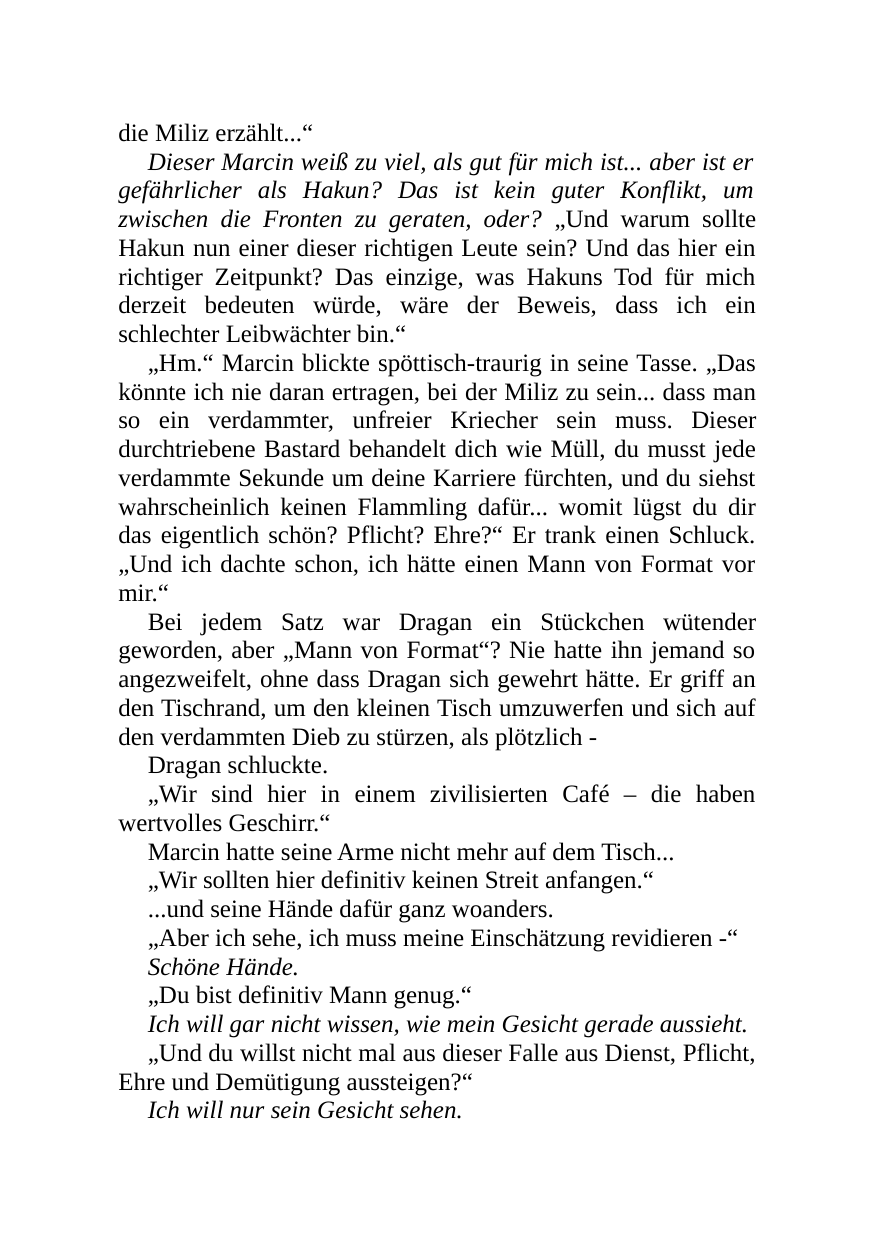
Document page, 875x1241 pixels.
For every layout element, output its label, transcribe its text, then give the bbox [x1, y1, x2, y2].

text die Miliz erzählt...“ [118, 118, 756, 147]
text Dieser Marcin weiß zu viel, als gut für mich ist... aber ist er gefährlicher als Hakun? Das ist kein guter Konflikt, um zwischen die Fronten zu geraten, oder? „Und warum sollte Hakun nun einer dieser richtigen Leute sein? Und das hier ein richtiger Zeitpunkt? Das einzige, was Hakuns Tod für mich derzeit bedeuten würde, wäre der Beweis, dass ich ein schlechter Leibwächter bin.“ [118, 147, 756, 348]
text „Aber ich sehe, ich muss meine Einschätzung revidieren -“ [118, 923, 756, 952]
text Ich will nur sein Gesicht sehen. [118, 1096, 756, 1124]
text „Und du willst nicht mal aus dieser Falle aus Dienst, Pflicht, Ehre und Demütigung aussteigen?“ [118, 1038, 756, 1096]
text ...und seine Hände dafür ganz woanders. [118, 894, 756, 923]
text Bei jedem Satz war Dragan ein Stückchen wütender geworden, aber „Mann von Format“? Nie hatte ihn jemand so angezweifelt, ohne dass Dragan sich gewehrt hätte. Er griff an den Tischrand, um den kleinen Tisch umzuwerfen und sich auf den verdammten Dieb zu stürzen, als plötzlich - [118, 607, 756, 751]
text „Wir sollten hier definitiv keinen Streit anfangen.“ [118, 866, 756, 894]
text „Du bist definitiv Mann genug.“ [118, 981, 756, 1009]
text Ich will gar nicht wissen, wie mein Gesicht gerade aussieht. [118, 1009, 756, 1038]
text Schöne Hände. [118, 952, 756, 981]
text Marcin hatte seine Arme nicht mehr auf dem Tisch... [118, 837, 756, 866]
text Dragan schluckte. [118, 751, 756, 779]
text „Wir sind hier in einem zivilisierten Café – die haben wertvolles Geschirr.“ [118, 779, 756, 837]
text „Hm.“ Marcin blickte spöttisch-traurig in seine Tasse. „Das könnte ich nie daran ertragen, bei der Miliz zu sein... dass man so ein verdammter, unfreier Kriecher sein muss. Dieser durchtriebene Bastard behandelt dich wie Müll, du musst jede verdammte Sekunde um deine Karriere fürchten, und du siehst wahrscheinlich keinen Flammling dafür... womit lügst du dir das eigentlich schön? Pflicht? Ehre?“ Er trank einen Schluck. „Und ich dachte schon, ich hätte einen Mann von Format vor mir.“ [118, 348, 756, 607]
